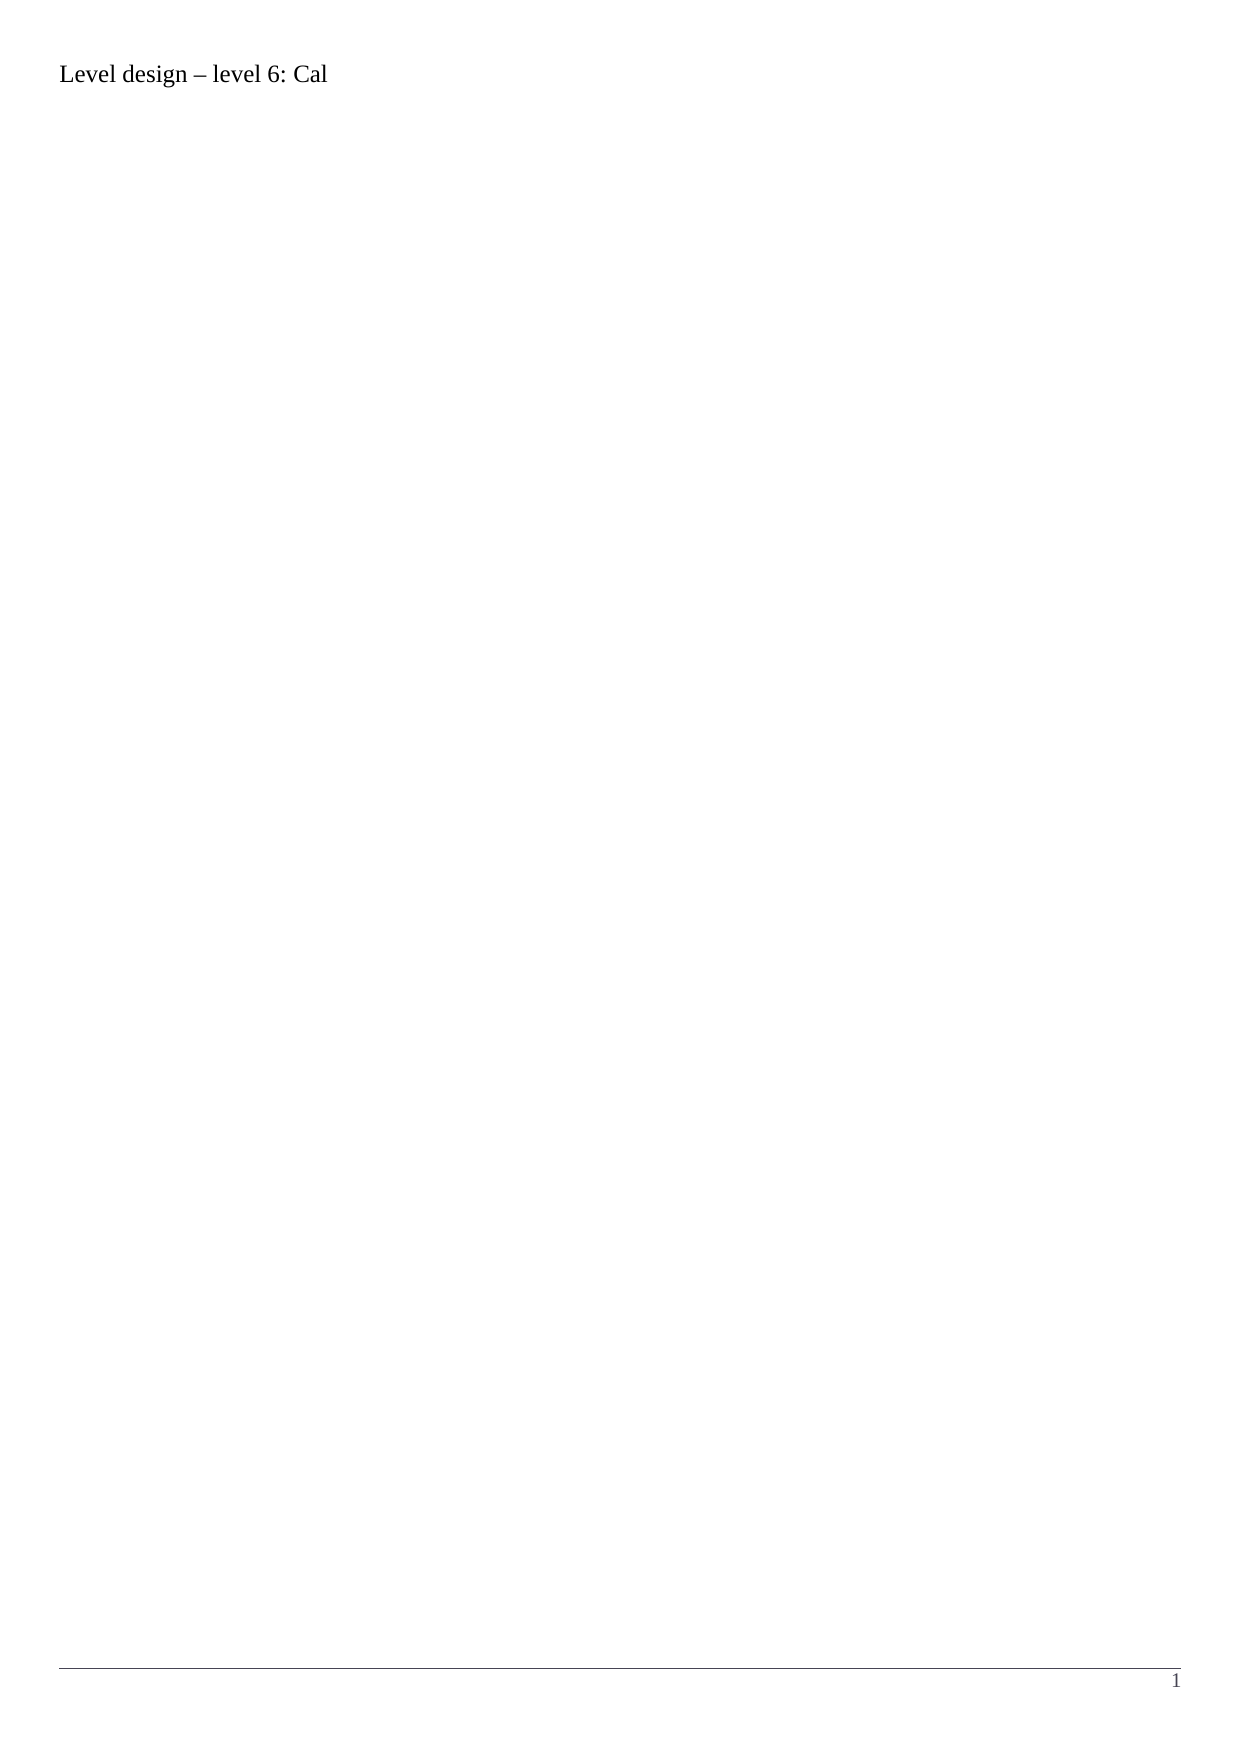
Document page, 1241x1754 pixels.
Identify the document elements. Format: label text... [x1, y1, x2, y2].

text Level design – level 6: Cal [59, 59, 1181, 88]
